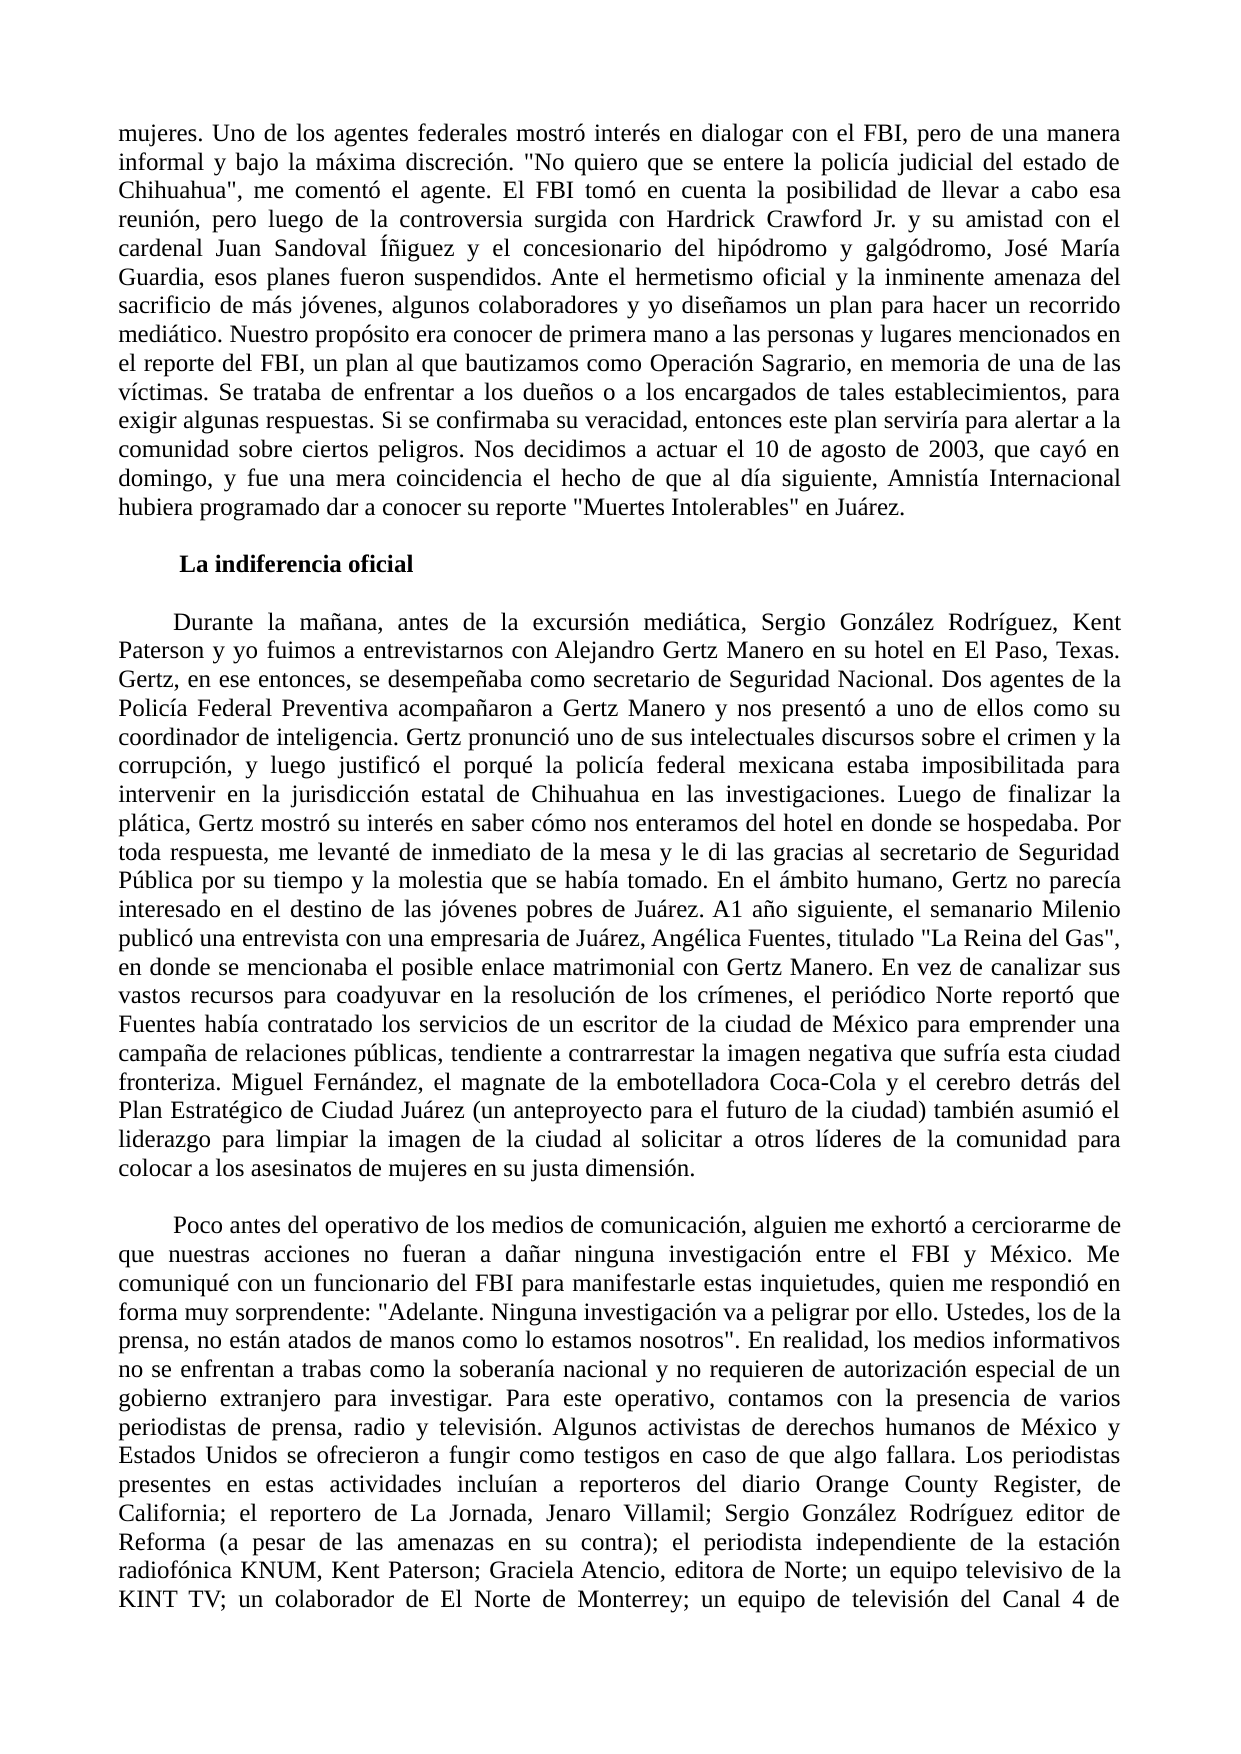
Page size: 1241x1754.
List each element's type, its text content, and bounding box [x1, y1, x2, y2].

text La indiferencia oficial [118, 549, 1122, 578]
text Poco antes del operativo de los medios de comunicación, alguien me exhortó a cerciorarme de que nuestras acciones no fueran a dañar ninguna investigación entre el FBI y México. Me comuniqué con un funcionario del FBI para manifestarle estas inquietudes, quien me respondió en forma muy sorprendente: "Adelante. Ninguna investigación va a peligrar por ello. Ustedes, los de la prensa, no están atados de manos como lo estamos nosotros". En realidad, los medios informativos no se enfrentan a trabas como la soberanía nacional y no requieren de autorización especial de un gobierno extranjero para investigar. Para este operativo, contamos con la presencia de varios periodistas de prensa, radio y televisión. Algunos activistas de derechos humanos de México y Estados Unidos se ofrecieron a fungir como testigos en caso de que algo fallara. Los periodistas presentes en estas actividades incluían a reporteros del diario Orange County Register, de California; el reportero de La Jornada, Jenaro Villamil; Sergio González Rodríguez editor de Reforma (a pesar de las amenazas en su contra); el periodista independiente de la estación radiofónica KNUM, Kent Paterson; Graciela Atencio, editora de Norte; un equipo televisivo de la KINT TV; un colaborador de El Norte de Monterrey; un equipo de televisión del Canal 4 de [118, 1211, 1122, 1613]
text mujeres. Uno de los agentes federales mostró interés en dialogar con el FBI, pero de una manera informal y bajo la máxima discreción. "No quiero que se entere la policía judicial del estado de Chihuahua", me comentó el agente. El FBI tomó en cuenta la posibilidad de llevar a cabo esa reunión, pero luego de la controversia surgida con Hardrick Crawford Jr. y su amistad con el cardenal Juan Sandoval Íñiguez y el concesionario del hipódromo y galgódromo, José María Guardia, esos planes fueron suspendidos. Ante el hermetismo oficial y la inminente amenaza del sacrificio de más jóvenes, algunos colaboradores y yo diseñamos un plan para hacer un recorrido mediático. Nuestro propósito era conocer de primera mano a las personas y lugares mencionados en el reporte del FBI, un plan al que bautizamos como Operación Sagrario, en memoria de una de las víctimas. Se trataba de enfrentar a los dueños o a los encargados de tales establecimientos, para exigir algunas respuestas. Si se confirmaba su veracidad, entonces este plan serviría para alertar a la comunidad sobre ciertos peligros. Nos decidimos a actuar el 10 de agosto de 2003, que cayó en domingo, y fue una mera coincidencia el hecho de que al día siguiente, Amnistía Internacional hubiera programado dar a conocer su reporte "Muertes Intolerables" en Juárez. [118, 118, 1122, 521]
text Durante la mañana, antes de la excursión mediática, Sergio González Rodríguez, Kent Paterson y yo fuimos a entrevistarnos con Alejandro Gertz Manero en su hotel en El Paso, Texas. Gertz, en ese entonces, se desempeñaba como secretario de Seguridad Nacional. Dos agentes de la Policía Federal Preventiva acompañaron a Gertz Manero y nos presentó a uno de ellos como su coordinador de inteligencia. Gertz pronunció uno de sus intelectuales discursos sobre el crimen y la corrupción, y luego justificó el porqué la policía federal mexicana estaba imposibilitada para intervenir en la jurisdicción estatal de Chihuahua en las investigaciones. Luego de finalizar la plática, Gertz mostró su interés en saber cómo nos enteramos del hotel en donde se hospedaba. Por toda respuesta, me levanté de inmediato de la mesa y le di las gracias al secretario de Seguridad Pública por su tiempo y la molestia que se había tomado. En el ámbito humano, Gertz no parecía interesado en el destino de las jóvenes pobres de Juárez. A1 año siguiente, el semanario Milenio publicó una entrevista con una empresaria de Juárez, Angélica Fuentes, titulado "La Reina del Gas", en donde se mencionaba el posible enlace matrimonial con Gertz Manero. En vez de canalizar sus vastos recursos para coadyuvar en la resolución de los crímenes, el periódico Norte reportó que Fuentes había contratado los servicios de un escritor de la ciudad de México para emprender una campaña de relaciones públicas, tendiente a contrarrestar la imagen negativa que sufría esta ciudad fronteriza. Miguel Fernández, el magnate de la embotelladora Coca-Cola y el cerebro detrás del Plan Estratégico de Ciudad Juárez (un anteproyecto para el futuro de la ciudad) también asumió el liderazgo para limpiar la imagen de la ciudad al solicitar a otros líderes de la comunidad para colocar a los asesinatos de mujeres en su justa dimensión. [118, 607, 1122, 1182]
